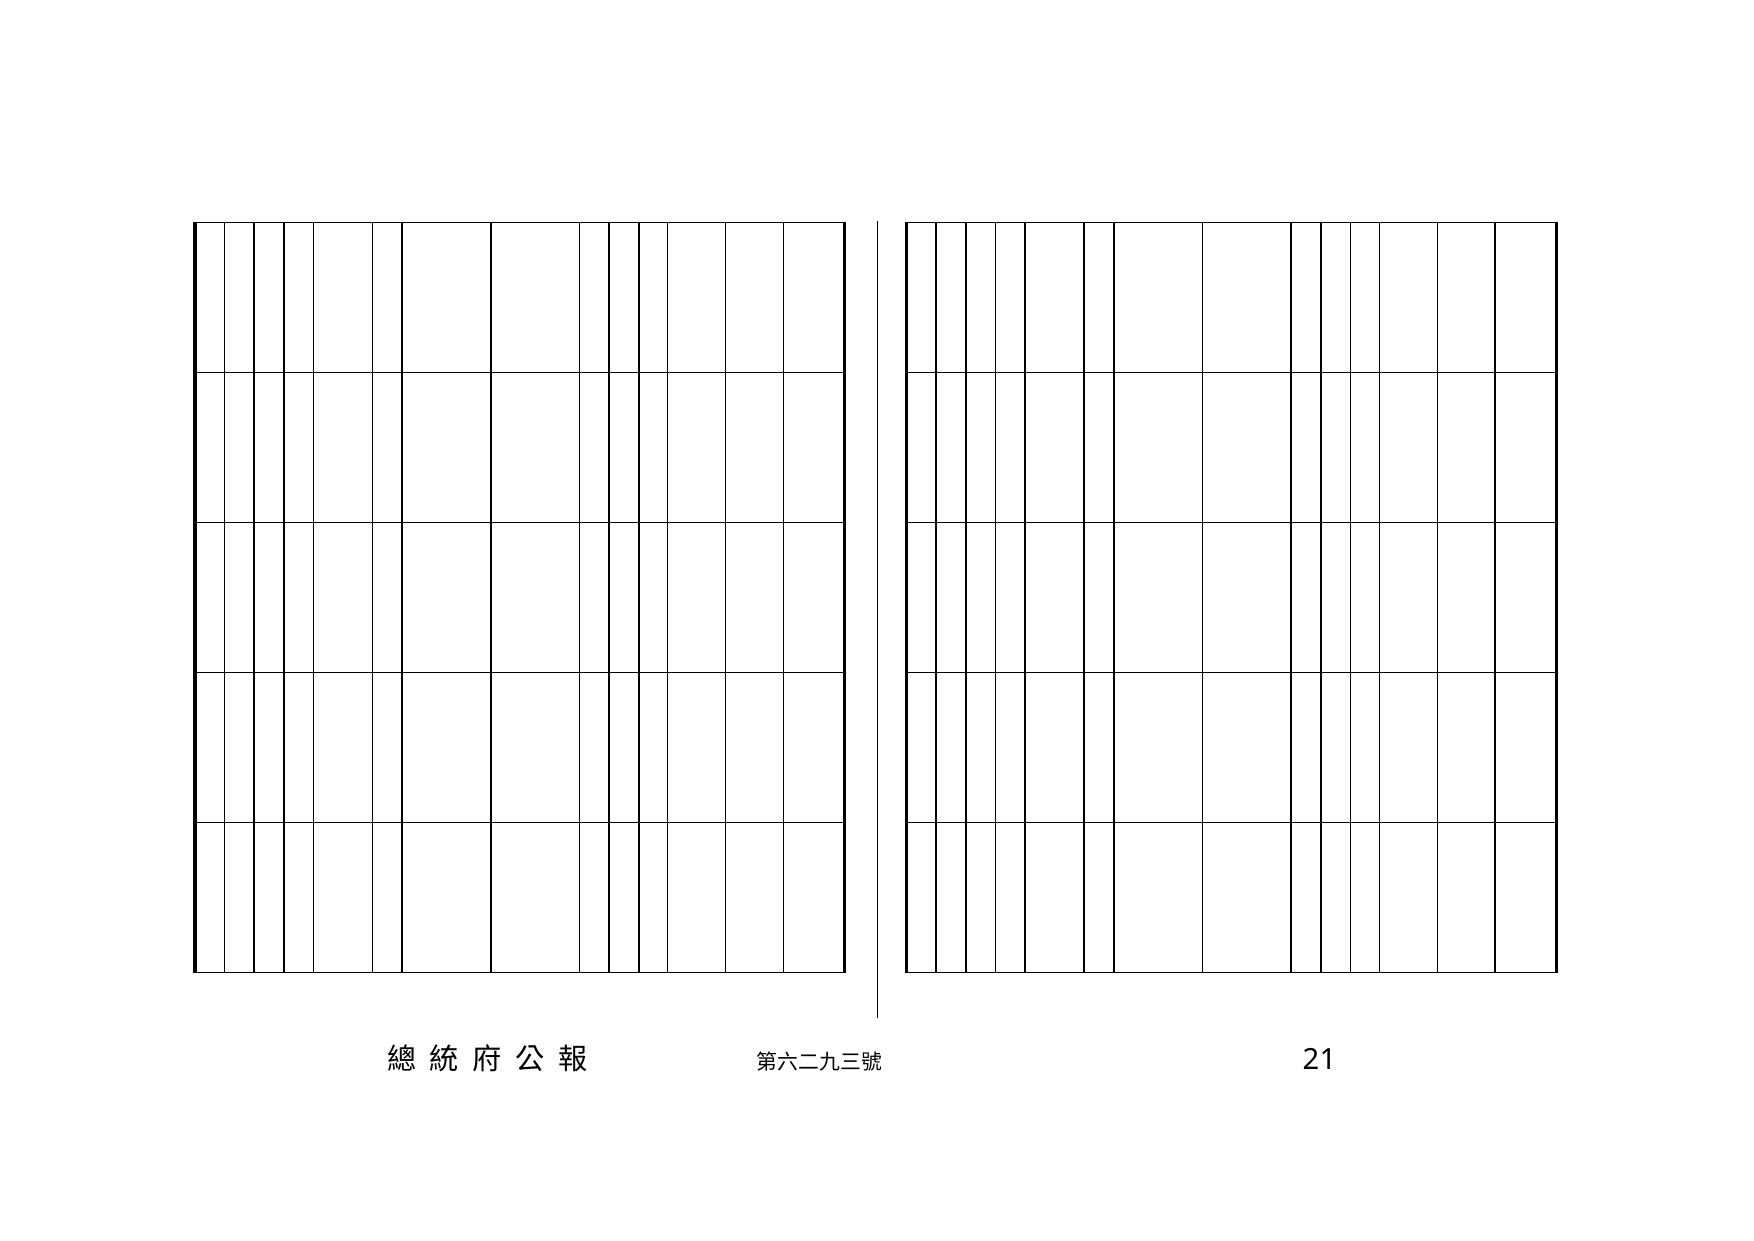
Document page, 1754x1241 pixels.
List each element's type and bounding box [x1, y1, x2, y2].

table_cell [403, 823, 432, 972]
table_cell [784, 673, 812, 822]
table_cell [403, 523, 432, 672]
table_cell [1496, 223, 1524, 372]
table_cell [937, 223, 965, 372]
table_cell [550, 673, 579, 822]
table_cell [784, 523, 812, 672]
table_cell [1292, 523, 1320, 672]
table_cell [492, 673, 520, 822]
table_cell [580, 523, 608, 672]
table_cell [1466, 523, 1494, 672]
table_cell [1055, 523, 1083, 672]
table_cell [343, 223, 372, 372]
table_cell [697, 373, 725, 522]
table_cell [1351, 523, 1379, 672]
table_cell [1380, 673, 1408, 822]
table_cell [314, 673, 343, 822]
table_cell [432, 523, 461, 672]
table_cell [580, 373, 608, 522]
table_cell [225, 823, 253, 972]
table_cell [1143, 223, 1173, 372]
table_cell [813, 373, 843, 522]
table_cell [1322, 223, 1350, 372]
table_cell [668, 223, 697, 372]
table_cell [1262, 523, 1290, 672]
table_cell [640, 523, 667, 672]
table_cell [373, 223, 401, 372]
table_cell [197, 823, 224, 972]
table_cell [403, 673, 432, 822]
table_cell [726, 823, 754, 972]
table_cell [726, 673, 754, 822]
table_cell [755, 223, 783, 372]
table_cell [1203, 223, 1232, 372]
table_cell [255, 673, 283, 822]
table_cell [520, 823, 550, 972]
table_cell [697, 673, 725, 822]
table_cell [1026, 223, 1054, 372]
table_cell [1408, 223, 1437, 372]
table_cell [1438, 823, 1466, 972]
table_cell [1262, 373, 1290, 522]
table_cell [1203, 823, 1232, 972]
table_cell [314, 373, 343, 522]
table_cell [726, 373, 754, 522]
table_cell [755, 673, 783, 822]
table_cell [492, 373, 520, 522]
table_cell [1466, 373, 1494, 522]
table_cell [640, 673, 667, 822]
table_cell [343, 823, 372, 972]
table_cell [492, 223, 520, 372]
table_cell [697, 523, 725, 672]
table_cell [285, 673, 313, 822]
table_cell [1115, 823, 1143, 972]
table_cell [1055, 223, 1083, 372]
table_cell [668, 673, 697, 822]
table_cell [1438, 373, 1466, 522]
table_cell [1232, 823, 1262, 972]
table_cell [937, 823, 965, 972]
table_cell [432, 823, 461, 972]
table_cell [520, 223, 550, 372]
table_cell [1085, 673, 1113, 822]
table_cell [1232, 223, 1262, 372]
table_cell [813, 223, 843, 372]
table_cell [1203, 523, 1232, 672]
table_cell [908, 373, 935, 522]
table_cell [255, 373, 283, 522]
table_cell [1292, 823, 1320, 972]
table_cell [1232, 373, 1262, 522]
table_cell [1173, 373, 1202, 522]
table_cell [1085, 373, 1113, 522]
table_cell [1115, 523, 1143, 672]
table_cell [610, 823, 638, 972]
table_cell [285, 223, 313, 372]
table_cell [461, 523, 490, 672]
table_cell [197, 523, 224, 672]
table_cell [1496, 523, 1524, 672]
table_cell [1466, 223, 1494, 372]
table_cell [314, 523, 343, 672]
table_cell [403, 223, 432, 372]
table_cell [1380, 523, 1408, 672]
table_cell [197, 673, 224, 822]
table_cell [813, 673, 843, 822]
table_cell [1232, 523, 1262, 672]
table_cell [755, 523, 783, 672]
table_cell [1143, 673, 1173, 822]
table_cell [610, 223, 638, 372]
table_cell [813, 523, 843, 672]
table_cell [225, 223, 253, 372]
table_cell [967, 673, 995, 822]
table_cell [285, 373, 313, 522]
table_cell [1496, 823, 1524, 972]
table_cell [1292, 223, 1320, 372]
table_cell [813, 823, 843, 972]
table_cell [580, 823, 608, 972]
table_cell [285, 823, 313, 972]
table_cell [197, 223, 224, 372]
table_cell [640, 823, 667, 972]
table_cell [1380, 373, 1408, 522]
table_cell [908, 223, 935, 372]
table_cell [373, 373, 401, 522]
table_cell [996, 223, 1024, 372]
table_cell [1408, 373, 1437, 522]
table_cell [937, 673, 965, 822]
table_cell [520, 523, 550, 672]
table_cell [1524, 223, 1555, 372]
table_cell [1408, 523, 1437, 672]
table_cell [726, 523, 754, 672]
table_cell [1173, 673, 1202, 822]
table_cell [461, 373, 490, 522]
table_cell [668, 523, 697, 672]
table_cell [1438, 673, 1466, 822]
table_cell [550, 373, 579, 522]
table_cell [492, 823, 520, 972]
table_cell [755, 823, 783, 972]
table_cell [996, 673, 1024, 822]
table_cell [403, 373, 432, 522]
table_cell [1438, 523, 1466, 672]
table_cell [1524, 373, 1555, 522]
table_cell [937, 373, 965, 522]
table_cell [1026, 823, 1054, 972]
table_cell [967, 523, 995, 672]
table_cell [1115, 223, 1143, 372]
table_cell [1496, 673, 1524, 822]
table_cell [255, 523, 283, 672]
table_cell [461, 673, 490, 822]
table_cell [640, 373, 667, 522]
table_cell [1055, 823, 1083, 972]
table_cell [996, 523, 1024, 672]
table_cell [373, 673, 401, 822]
table_cell [1466, 673, 1494, 822]
table_cell [610, 673, 638, 822]
table_cell [580, 673, 608, 822]
table_cell [1085, 223, 1113, 372]
table_cell [373, 823, 401, 972]
table_cell [1351, 223, 1379, 372]
table_cell [1203, 373, 1232, 522]
table_cell [432, 223, 461, 372]
table_cell [697, 223, 725, 372]
table_cell [1173, 223, 1202, 372]
table_cell [432, 373, 461, 522]
table_cell [967, 223, 995, 372]
table_cell [550, 523, 579, 672]
table_cell [1292, 373, 1320, 522]
table_cell [1026, 523, 1054, 672]
table_cell [1524, 673, 1555, 822]
table_cell [520, 673, 550, 822]
table_cell [1055, 373, 1083, 522]
table_cell [967, 373, 995, 522]
table_cell [1351, 673, 1379, 822]
table_cell [255, 823, 283, 972]
table_cell [1085, 523, 1113, 672]
table_cell [784, 223, 812, 372]
table_cell [1380, 823, 1408, 972]
table_cell [1173, 823, 1202, 972]
table_cell [726, 223, 754, 372]
table_cell [1351, 373, 1379, 522]
table_cell [1143, 373, 1173, 522]
table_cell [1408, 673, 1437, 822]
table_cell [197, 373, 224, 522]
table_cell [343, 523, 372, 672]
table_cell [937, 523, 965, 672]
table_cell [697, 823, 725, 972]
table_cell [580, 223, 608, 372]
table_cell [640, 223, 667, 372]
table_cell [908, 673, 935, 822]
table_cell [1408, 823, 1437, 972]
table_cell [225, 373, 253, 522]
table_cell [343, 673, 372, 822]
table_cell [755, 373, 783, 522]
table_cell [550, 823, 579, 972]
table_cell [1232, 673, 1262, 822]
table_cell [1143, 823, 1173, 972]
table_cell [996, 823, 1024, 972]
table_cell [314, 823, 343, 972]
table_cell [1085, 823, 1113, 972]
table_cell [1466, 823, 1494, 972]
table_cell [1380, 223, 1408, 372]
table_cell [461, 823, 490, 972]
table_cell [1203, 673, 1232, 822]
table_cell [1524, 823, 1555, 972]
table_cell [550, 223, 579, 372]
table_cell [908, 523, 935, 672]
table_cell [1026, 373, 1054, 522]
table_cell [996, 373, 1024, 522]
table_cell [610, 523, 638, 672]
table_cell [373, 523, 401, 672]
table_cell [1322, 373, 1350, 522]
table_cell [668, 373, 697, 522]
table_cell [1173, 523, 1202, 672]
table_cell [343, 373, 372, 522]
table_cell [285, 523, 313, 672]
table_cell [1115, 673, 1143, 822]
table_cell [225, 673, 253, 822]
table_cell [1143, 523, 1173, 672]
table_cell [784, 373, 812, 522]
table_cell [225, 523, 253, 672]
table_cell [1322, 823, 1350, 972]
table_cell [1055, 673, 1083, 822]
table_cell [255, 223, 283, 372]
table_cell [1322, 523, 1350, 672]
table_cell [1262, 673, 1290, 822]
table_cell [1496, 373, 1524, 522]
table_cell [1438, 223, 1466, 372]
table_cell [967, 823, 995, 972]
table_cell [1351, 823, 1379, 972]
table_cell [1262, 223, 1290, 372]
table_cell [610, 373, 638, 522]
table_cell [1292, 673, 1320, 822]
table_cell [908, 823, 935, 972]
table_cell [461, 223, 490, 372]
table_cell [784, 823, 812, 972]
table_cell [1524, 523, 1555, 672]
table_cell [1026, 673, 1054, 822]
table_cell [492, 523, 520, 672]
table_cell [1115, 373, 1143, 522]
table_cell [432, 673, 461, 822]
table_cell [1322, 673, 1350, 822]
table_cell [314, 223, 343, 372]
table_cell [1262, 823, 1290, 972]
table_cell [668, 823, 697, 972]
table_cell [520, 373, 550, 522]
